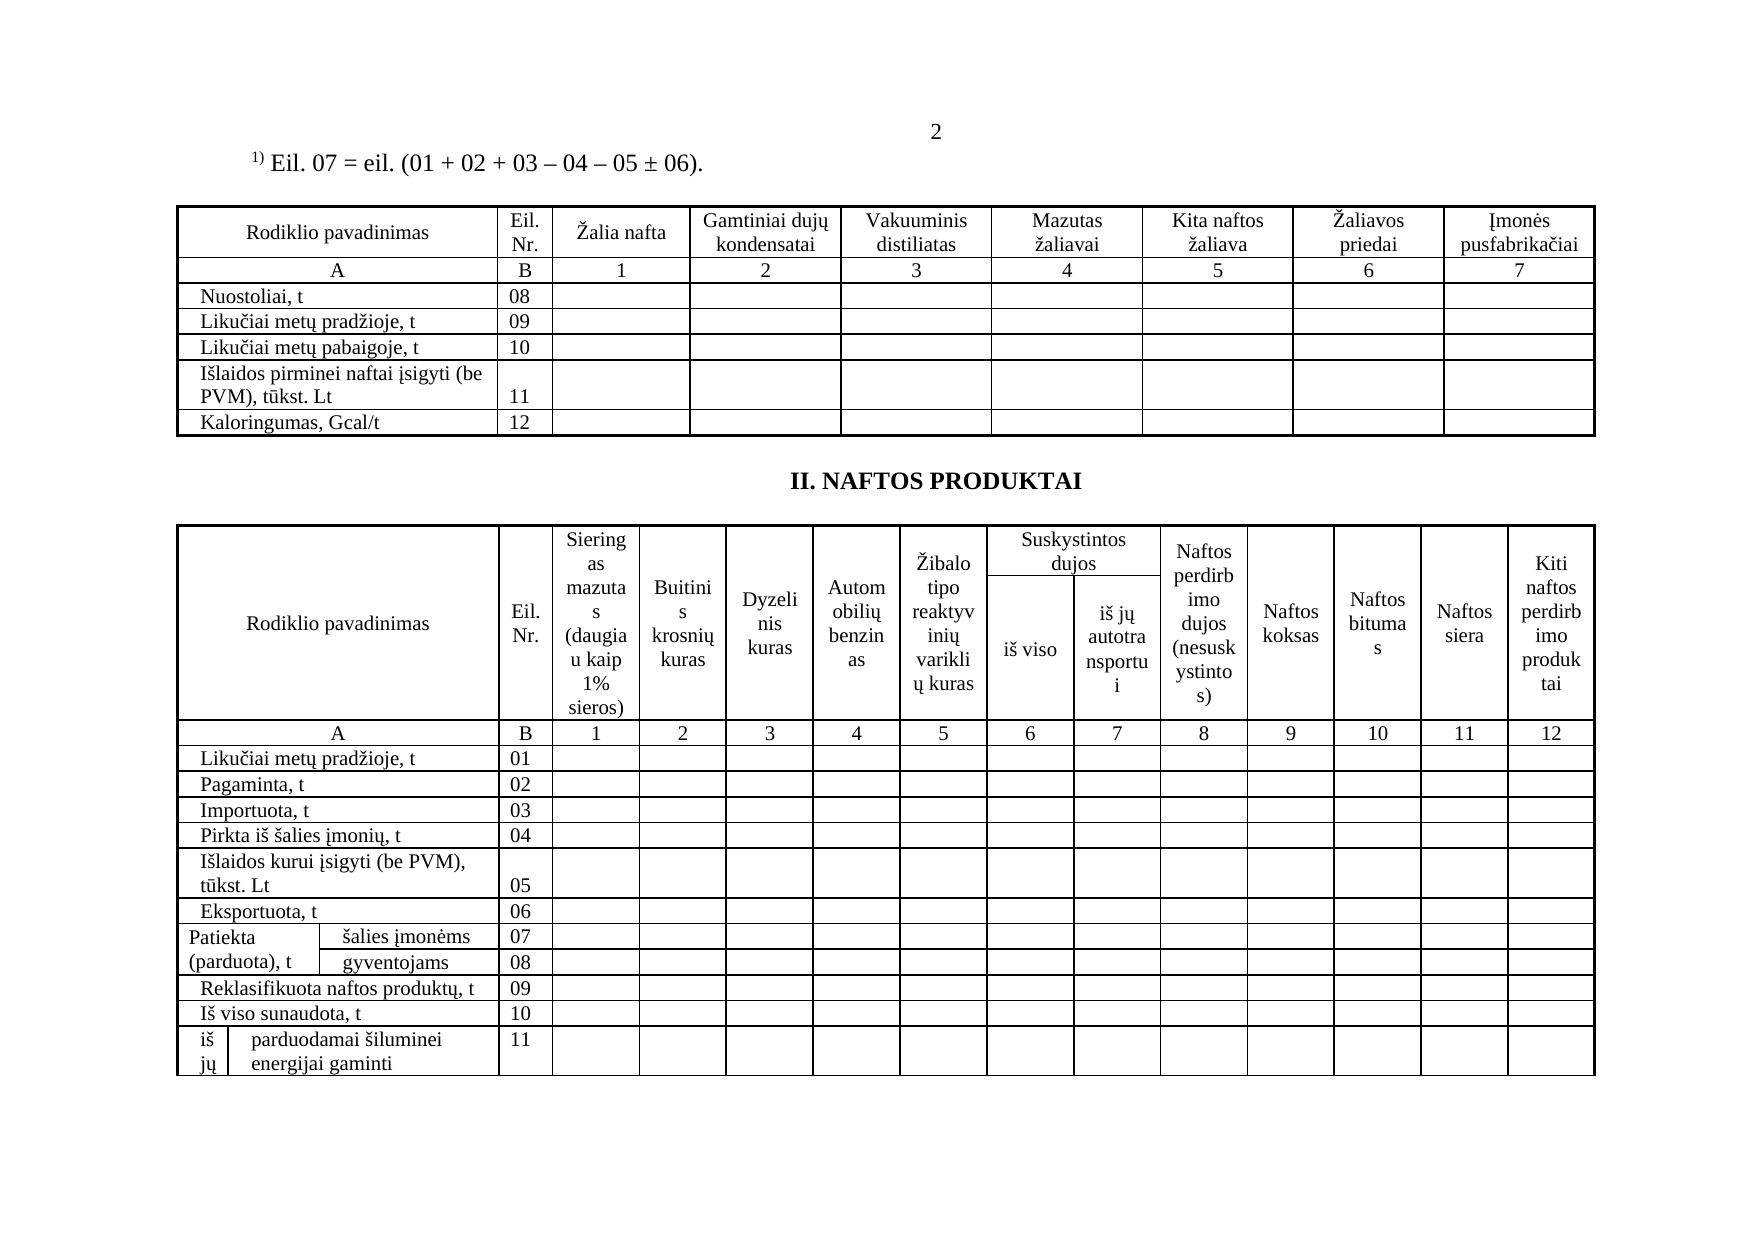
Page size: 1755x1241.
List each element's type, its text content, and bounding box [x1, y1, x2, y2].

table_cell [1509, 823, 1593, 847]
table_cell [1143, 309, 1292, 333]
table_cell [1294, 335, 1443, 359]
table_cell 09 [498, 309, 552, 333]
table_cell [901, 823, 986, 847]
table_cell [1509, 976, 1593, 999]
table_cell [640, 976, 725, 999]
table_cell [1075, 1001, 1160, 1025]
table_cell [814, 924, 899, 948]
table_cell Išlaidos kurui įsigyti (be PVM), tūkst. Lt [179, 849, 498, 897]
table_cell [1075, 950, 1160, 974]
table_cell iš jų [179, 1027, 227, 1075]
table_cell [691, 284, 840, 308]
table_cell [727, 798, 812, 822]
table_cell [1335, 924, 1420, 948]
table_cell [814, 746, 899, 770]
table_cell [727, 950, 812, 974]
table_cell [1294, 410, 1443, 434]
table_cell [1509, 772, 1593, 796]
table_cell [1294, 309, 1443, 333]
table_cell [727, 823, 812, 847]
table_cell [553, 1001, 639, 1025]
table_header Kiti naftos perdirbimo produktai [1509, 527, 1593, 719]
table_cell [640, 823, 725, 847]
table_header Naftos koksas [1248, 527, 1333, 719]
table_header Mazutas žaliavai [992, 208, 1142, 256]
table_cell [1248, 798, 1333, 822]
table_cell 12 [498, 410, 552, 434]
table_cell [1509, 950, 1593, 974]
table_cell Nuostoliai, t [179, 284, 497, 308]
table_cell [814, 976, 899, 999]
table_cell 6 [988, 721, 1073, 745]
table_cell [1248, 976, 1333, 999]
table_cell 05 [500, 849, 552, 897]
table_cell 5 [1143, 258, 1292, 282]
table_cell [1445, 361, 1593, 408]
table_cell [1075, 772, 1160, 796]
table_cell [553, 284, 689, 308]
table_cell [1335, 1027, 1420, 1075]
table_cell Reklasifikuota naftos produktų, t [179, 976, 498, 999]
table_cell [1335, 798, 1420, 822]
table_header Naftos bitumas [1335, 527, 1420, 719]
table_cell [901, 924, 986, 948]
table_cell [553, 899, 639, 923]
table_cell [988, 950, 1073, 974]
table_cell [1509, 1027, 1593, 1075]
table_cell [691, 410, 840, 434]
text 1) Eil. 07 = eil. (01 + 02 + 03 – 04 – 05 ± 06). [177, 148, 1695, 176]
table_cell [1335, 976, 1420, 999]
table_cell [1422, 976, 1507, 999]
table_cell [992, 410, 1142, 434]
table_cell [1143, 284, 1292, 308]
table_cell [727, 772, 812, 796]
table_cell 5 [901, 721, 986, 745]
table_cell 6 [1294, 258, 1443, 282]
table_cell [640, 849, 725, 897]
table_cell 4 [992, 258, 1142, 282]
table_cell A [179, 721, 498, 745]
table_header Kita naftos žaliava [1143, 208, 1292, 256]
table_cell [814, 1027, 899, 1075]
table_cell Likučiai metų pradžioje, t [179, 309, 497, 333]
table_cell [691, 309, 840, 333]
table_cell [727, 924, 812, 948]
table_cell [1509, 849, 1593, 897]
table_cell [1248, 823, 1333, 847]
table_cell [1248, 746, 1333, 770]
table_cell Likučiai metų pradžioje, t [179, 746, 498, 770]
table_cell Pirkta iš šalies įmonių, t [179, 823, 498, 847]
table_cell [842, 410, 991, 434]
table_cell 11 [1422, 721, 1507, 745]
table_cell [1335, 746, 1420, 770]
table_cell B [498, 258, 552, 282]
table_cell [553, 335, 689, 359]
table_cell [553, 798, 639, 822]
table_cell [1335, 849, 1420, 897]
table_cell [553, 1027, 639, 1075]
table_cell [1161, 746, 1247, 770]
table_cell 08 [500, 950, 552, 974]
table_cell [553, 309, 689, 333]
table_cell [640, 1001, 725, 1025]
table_cell [842, 361, 991, 408]
table_cell [988, 1001, 1073, 1025]
table_cell Eksportuota, t [179, 899, 498, 923]
table_cell [814, 849, 899, 897]
table_cell [1422, 823, 1507, 847]
table_cell Iš viso sunaudota, t [179, 1001, 498, 1025]
table_cell [814, 798, 899, 822]
table_header Buitinis krosnių kuras [640, 527, 725, 719]
table_cell [901, 899, 986, 923]
table_cell 02 [500, 772, 552, 796]
table_cell [1422, 924, 1507, 948]
table_cell 01 [500, 746, 552, 770]
table_header Žaliavos priedai [1294, 208, 1443, 256]
table_cell 7 [1075, 721, 1160, 745]
table_header Įmonės pusfabrikačiai [1445, 208, 1593, 256]
table_cell [1422, 849, 1507, 897]
table_cell [553, 823, 639, 847]
table_cell [553, 924, 639, 948]
table_cell [1143, 410, 1292, 434]
table_cell [1248, 924, 1333, 948]
table_cell [1075, 823, 1160, 847]
table_cell 06 [500, 899, 552, 923]
table_cell [1422, 798, 1507, 822]
table_cell Patiekta (parduota), t [179, 924, 319, 974]
table_cell [640, 899, 725, 923]
table_cell [1161, 1027, 1247, 1075]
table_cell [842, 335, 991, 359]
table_cell [1294, 284, 1443, 308]
table_cell [1422, 746, 1507, 770]
table_cell [992, 361, 1142, 408]
table_cell [988, 798, 1073, 822]
table_header Naftos siera [1422, 527, 1507, 719]
table_cell [1075, 1027, 1160, 1075]
table_cell [1248, 950, 1333, 974]
table_cell [1294, 361, 1443, 408]
text II. Naftos produktai [177, 466, 1695, 495]
table_cell [988, 899, 1073, 923]
table_cell [988, 924, 1073, 948]
table_cell [842, 284, 991, 308]
table_cell 07 [500, 924, 552, 948]
table_cell [1445, 309, 1593, 333]
table_header Žalia nafta [553, 208, 689, 256]
table_cell Likučiai metų pabaigoje, t [179, 335, 497, 359]
table_cell [1161, 976, 1247, 999]
table_cell 7 [1445, 258, 1593, 282]
table_cell [1161, 798, 1247, 822]
table_cell Išlaidos pirminei naftai įsigyti (be PVM), tūkst. Lt [179, 361, 497, 408]
table_cell [901, 1027, 986, 1075]
table_cell 1 [553, 258, 689, 282]
table_cell 4 [814, 721, 899, 745]
table_cell [727, 849, 812, 897]
table_cell [1509, 924, 1593, 948]
table_cell [640, 772, 725, 796]
table_cell Kaloringumas, Gcal/t [179, 410, 497, 434]
table_cell [1335, 772, 1420, 796]
table_cell [553, 950, 639, 974]
table_cell [553, 849, 639, 897]
table_cell 10 [498, 335, 552, 359]
table_cell gyventojams [320, 950, 498, 974]
table_header Eil. Nr. [500, 527, 552, 719]
table_cell [814, 899, 899, 923]
table_cell [1248, 1027, 1333, 1075]
table_cell [1422, 1001, 1507, 1025]
table_cell [988, 1027, 1073, 1075]
table_cell [901, 798, 986, 822]
table_header Suskystintos dujos [988, 527, 1160, 575]
table_cell [1075, 976, 1160, 999]
table_cell [901, 950, 986, 974]
table_cell [1509, 1001, 1593, 1025]
table_cell [1075, 746, 1160, 770]
table_header Automobilių benzinas [814, 527, 899, 719]
table_header Dyzelinis kuras [727, 527, 812, 719]
table_cell [727, 1027, 812, 1075]
table_cell [553, 772, 639, 796]
table_cell [1335, 899, 1420, 923]
table_cell [640, 950, 725, 974]
table_cell [901, 772, 986, 796]
table_cell [1248, 772, 1333, 796]
table_cell parduodamai šiluminei energijai gaminti [229, 1027, 498, 1075]
table_cell [988, 772, 1073, 796]
table_cell [691, 361, 840, 408]
table_cell [727, 976, 812, 999]
table_cell [901, 1001, 986, 1025]
table_cell [814, 950, 899, 974]
table_cell [1161, 924, 1247, 948]
table_cell [640, 798, 725, 822]
table_cell 2 [640, 721, 725, 745]
table_cell 09 [500, 976, 552, 999]
table_cell Importuota, t [179, 798, 498, 822]
table_cell [1075, 924, 1160, 948]
table_cell [992, 284, 1142, 308]
table_cell [640, 746, 725, 770]
table_cell [1143, 361, 1292, 408]
table_cell [992, 309, 1142, 333]
table_cell Pagaminta, t [179, 772, 498, 796]
table_cell [1335, 1001, 1420, 1025]
table_cell [691, 335, 840, 359]
table_cell [553, 976, 639, 999]
table_cell 10 [500, 1001, 552, 1025]
table_cell [1161, 899, 1247, 923]
table_cell 3 [727, 721, 812, 745]
table_cell 04 [500, 823, 552, 847]
table_cell [1445, 335, 1593, 359]
table_cell [1445, 410, 1593, 434]
table_header Žibalo tipo reaktyvinių variklių kuras [901, 527, 986, 719]
table_cell [1509, 798, 1593, 822]
table_cell [1075, 849, 1160, 897]
table_header Rodiklio pavadinimas [179, 208, 497, 256]
table_cell [1248, 899, 1333, 923]
table_cell [814, 1001, 899, 1025]
table_cell iš viso [988, 576, 1073, 719]
table_cell [640, 924, 725, 948]
table_cell [901, 746, 986, 770]
table_cell [1161, 849, 1247, 897]
table_cell 3 [842, 258, 991, 282]
table_cell [553, 361, 689, 408]
table_cell [992, 335, 1142, 359]
table_cell [1161, 950, 1247, 974]
table_cell 2 [691, 258, 840, 282]
table_cell 08 [498, 284, 552, 308]
table_cell [1161, 772, 1247, 796]
table_cell [814, 772, 899, 796]
table_cell [727, 746, 812, 770]
table_cell [727, 1001, 812, 1025]
table_cell [553, 410, 689, 434]
table_header Sieringas mazutas (daugiau kaip 1% sieros) [553, 527, 639, 719]
table_cell [727, 899, 812, 923]
table_cell 1 [553, 721, 639, 745]
table_header Rodiklio pavadinimas [179, 527, 498, 719]
table_cell [1075, 798, 1160, 822]
table_cell 8 [1161, 721, 1247, 745]
table_cell [1143, 335, 1292, 359]
table_cell [901, 849, 986, 897]
table_cell 12 [1509, 721, 1593, 745]
table_cell [814, 823, 899, 847]
table_cell [1161, 823, 1247, 847]
table_header Naftos perdirbimo dujos (nesuskystintos) [1161, 527, 1247, 719]
table_cell [1248, 849, 1333, 897]
table_cell šalies įmonėms [320, 924, 498, 948]
table_cell 11 [498, 361, 552, 408]
table_cell [842, 309, 991, 333]
table_cell [1422, 950, 1507, 974]
table_cell [988, 976, 1073, 999]
table_cell [1509, 746, 1593, 770]
table_cell [988, 849, 1073, 897]
table_cell [640, 1027, 725, 1075]
table_cell [1248, 1001, 1333, 1025]
table_cell [901, 976, 986, 999]
table_header Eil. Nr. [498, 208, 552, 256]
table_cell B [500, 721, 552, 745]
table_cell iš jų autotransportui [1075, 576, 1160, 719]
table_cell [988, 746, 1073, 770]
table_cell [1335, 950, 1420, 974]
table_cell [988, 823, 1073, 847]
table_cell [1335, 823, 1420, 847]
table_cell 10 [1335, 721, 1420, 745]
table_cell 03 [500, 798, 552, 822]
table_cell [1075, 899, 1160, 923]
table_cell [1445, 284, 1593, 308]
table_cell 9 [1248, 721, 1333, 745]
table_cell [1161, 1001, 1247, 1025]
table_cell [1422, 1027, 1507, 1075]
table_cell 11 [500, 1027, 552, 1075]
table_cell [1422, 899, 1507, 923]
table_cell [553, 746, 639, 770]
table_cell [1509, 899, 1593, 923]
table_header Vakuuminis distiliatas [842, 208, 991, 256]
table_cell [1422, 772, 1507, 796]
table_header Gamtiniai dujų kondensatai [691, 208, 840, 256]
table_cell A [179, 258, 497, 282]
